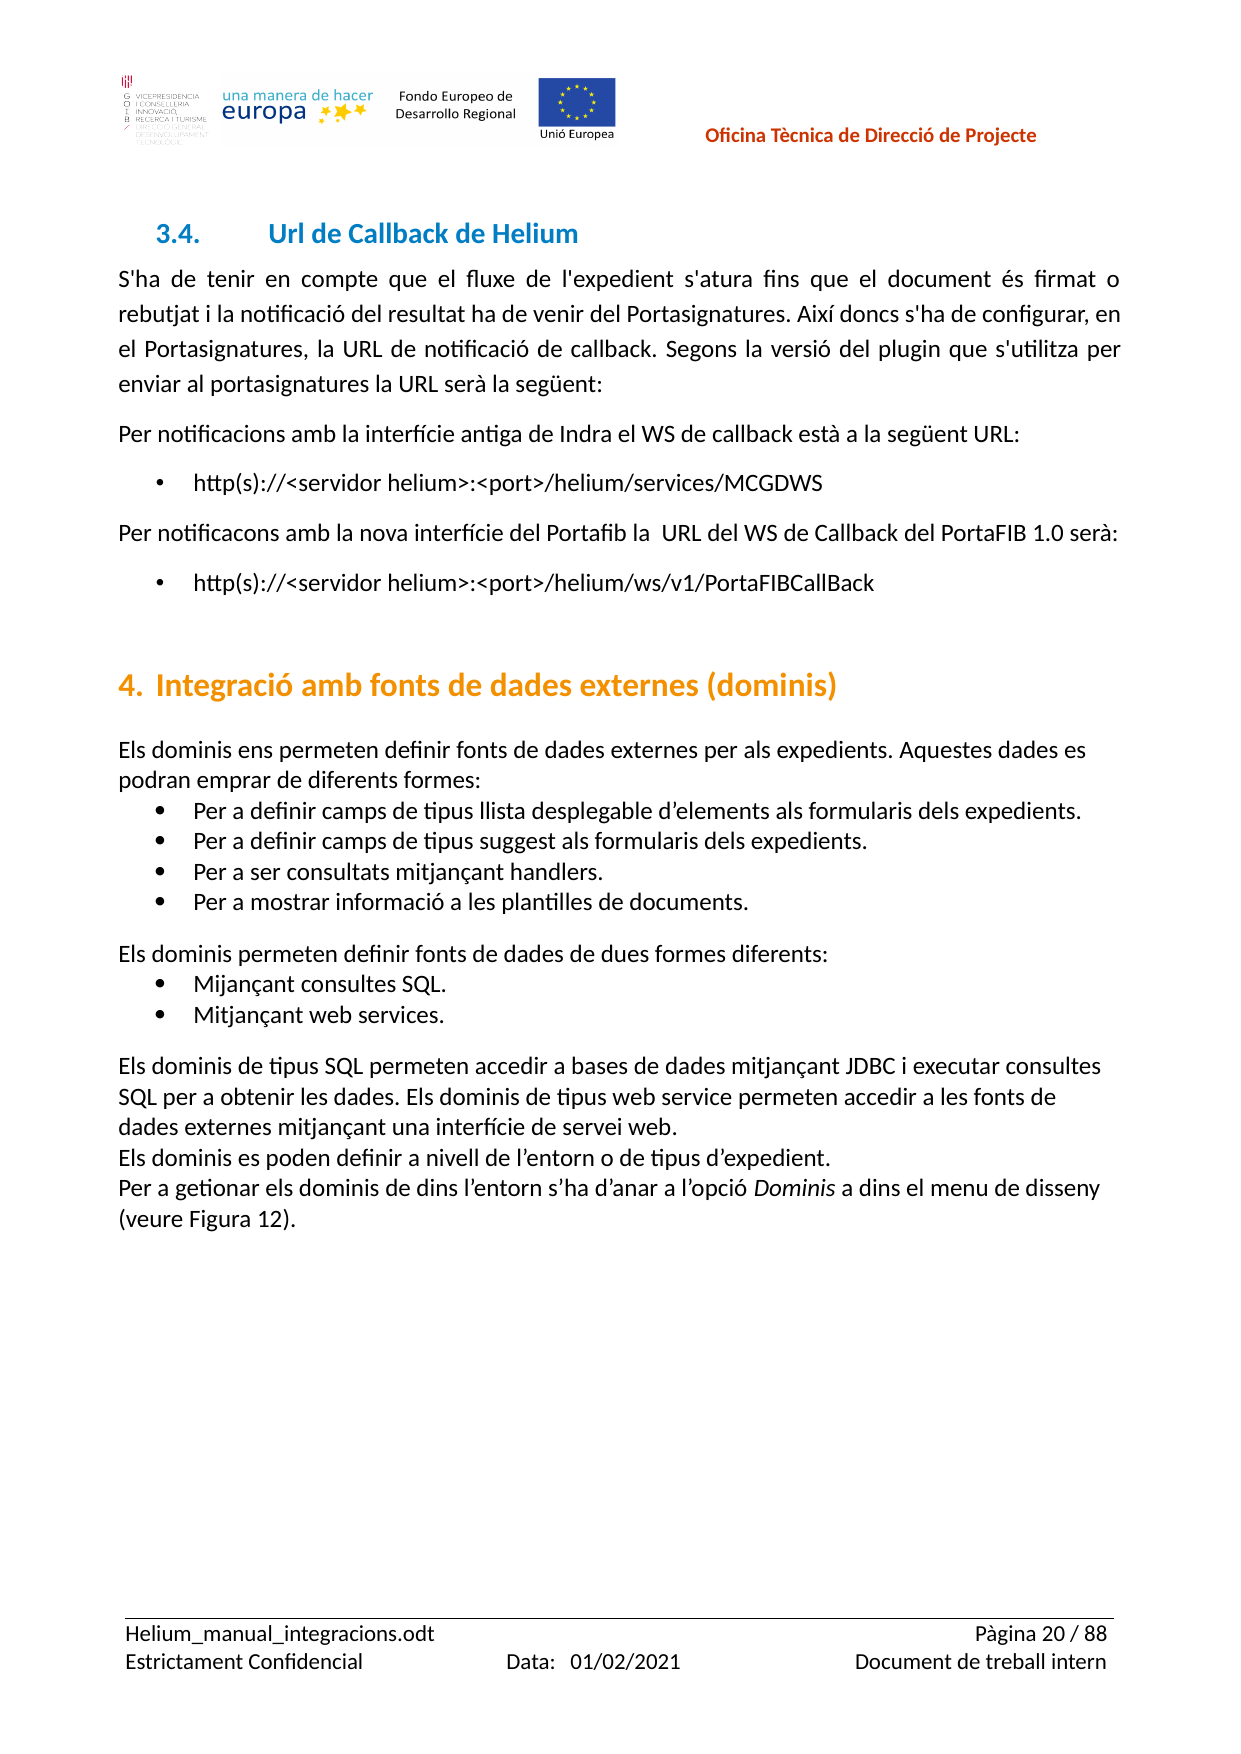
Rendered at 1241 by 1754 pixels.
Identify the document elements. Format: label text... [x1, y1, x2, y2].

list Per a definir camps de tipus llista desplegable d’elements als formularis dels expedients. [156, 795, 1122, 825]
text S'ha de tenir en compte que el fluxe de l'expedient s'atura fins que el document és firmat o rebutjat i la notificació del resultat ha de venir del Portasignatures. Així doncs s'ha de configurar, en el Portasignatures, la URL de notificació de callback. Segons la versió del plugin que s'utilitza per enviar al portasignatures la URL serà la següent: [118, 263, 1122, 399]
picture [219, 73, 621, 147]
picture [118, 73, 213, 147]
list http(s)://<servidor helium>:<port>/helium/services/MCGDWS [156, 467, 1122, 498]
list Per a definir camps de tipus suggest als formularis dels expedients. [156, 825, 1122, 856]
list Per a ser consultats mitjançant handlers. [156, 856, 1122, 886]
list Mijançant consultes SQL. [156, 968, 1122, 999]
text Per notificacions amb la interfície antiga de Indra el WS de callback està a la següent URL: [118, 418, 1122, 448]
text Els dominis permeten definir fonts de dades de dues formes diferents: [118, 938, 1122, 968]
text Per a getionar els dominis de dins l’entorn s’ha d’anar a l’opció Dominis a dins el menu de disseny (veure Figura 12). [118, 1172, 1122, 1233]
text Els dominis ens permeten definir fonts de dades externes per als expedients. Aquestes dades es podran emprar de diferents formes: [118, 734, 1122, 795]
text Els dominis es poden definir a nivell de l’entorn o de tipus d’expedient. [118, 1142, 1122, 1172]
text Els dominis de tipus SQL permeten accedir a bases de dades mitjançant JDBC i executar consultes SQL per a obtenir les dades. Els dominis de tipus web service permeten accedir a les fonts de dades externes mitjançant una interfície de servei web. [118, 1050, 1122, 1142]
list Mitjançant web services. [156, 999, 1122, 1029]
list http(s)://<servidor helium>:<port>/helium/ws/v1/PortaFIBCallBack [156, 567, 1122, 597]
subtitle Url de Callback de Helium [155, 215, 1122, 251]
text Per notificacons amb la nova interfície del Portafib la URL del WS de Callback del PortaFIB 1.0 serà: [118, 517, 1122, 548]
subtitle Integració amb fonts de dades externes (dominis) [118, 663, 1122, 704]
list Per a mostrar informació a les plantilles de documents. [156, 886, 1122, 917]
